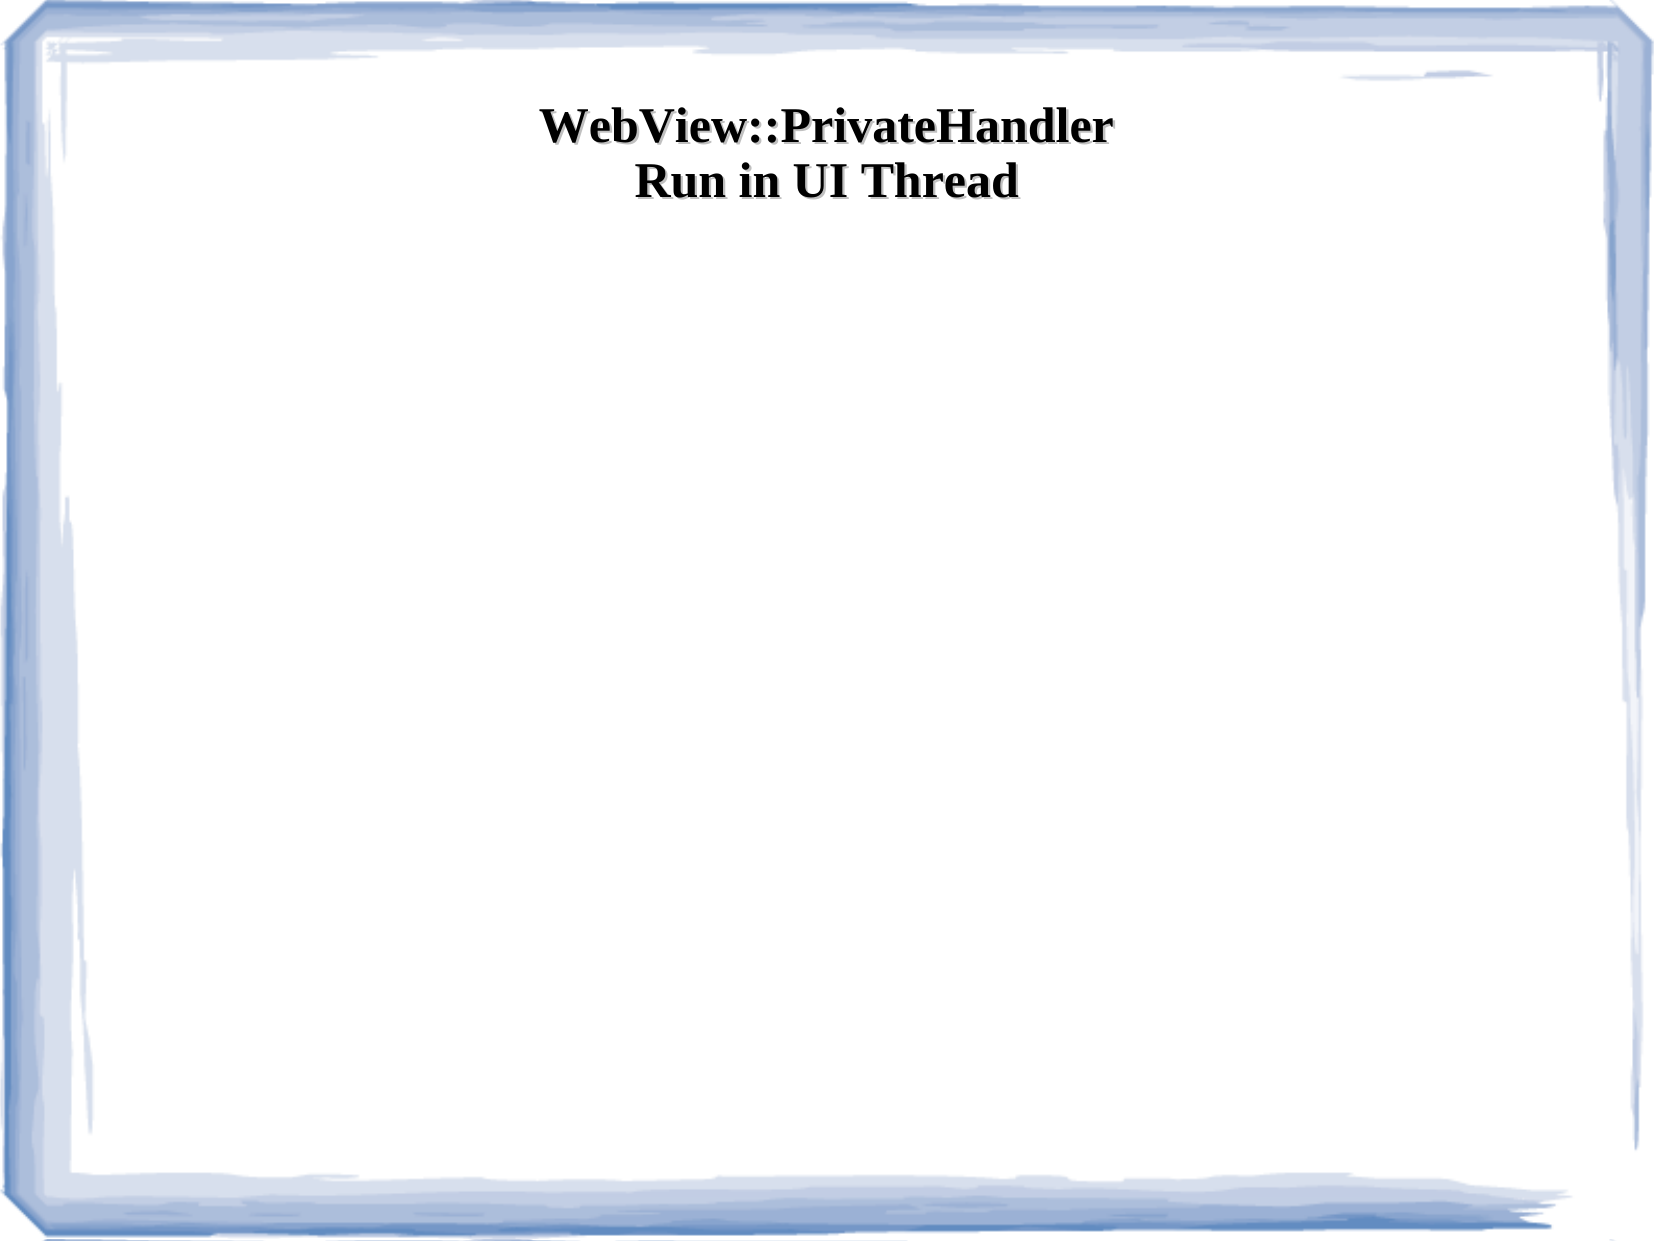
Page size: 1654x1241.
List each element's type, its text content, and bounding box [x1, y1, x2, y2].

picture [0, 0, 1654, 1241]
title WebView::PrivateHandler Run in UI Thread [82, 49, 1571, 257]
